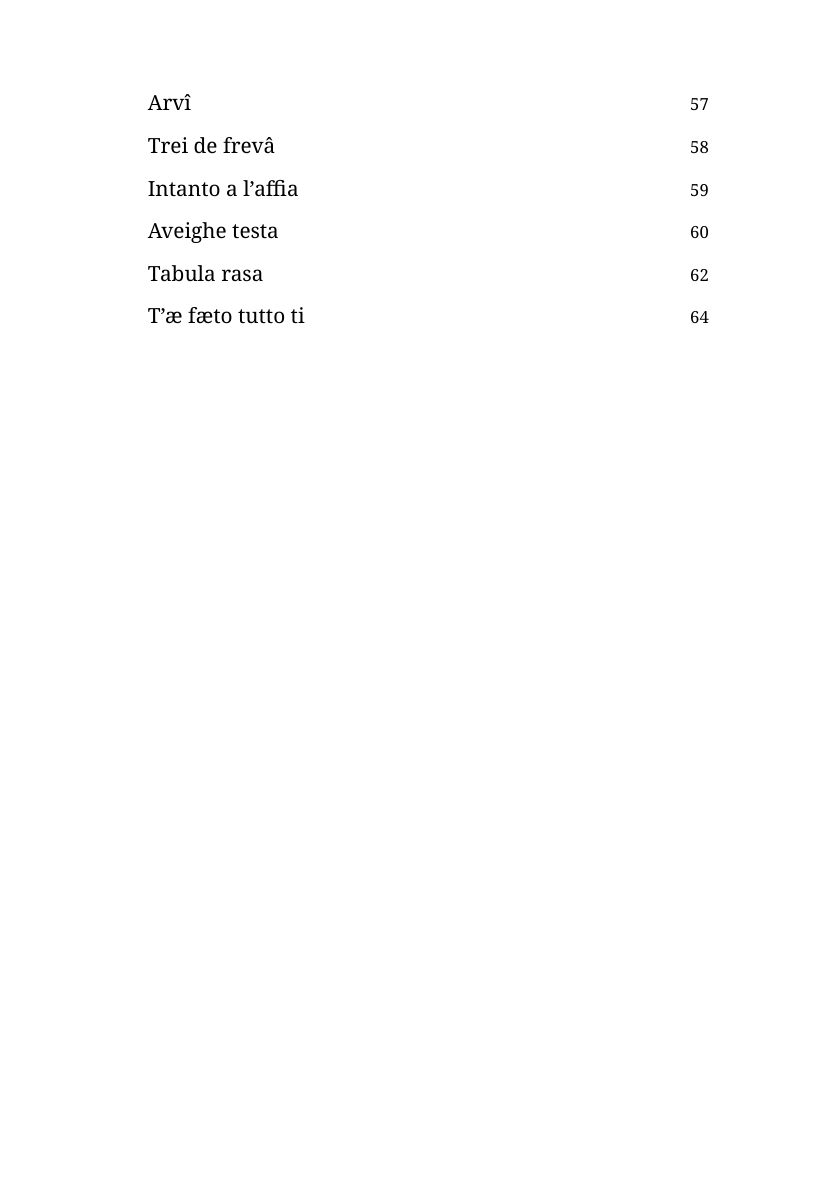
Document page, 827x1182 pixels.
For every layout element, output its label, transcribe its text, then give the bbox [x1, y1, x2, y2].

text Tabula rasa 62 [148, 259, 709, 287]
text Intanto a l’affia 59 [148, 174, 709, 202]
text T’æ fæto tutto ti 64 [148, 302, 709, 330]
text Aveighe testa 60 [148, 216, 709, 245]
text Trei de frevâ 58 [148, 131, 709, 159]
text Arvî 57 [148, 88, 709, 117]
